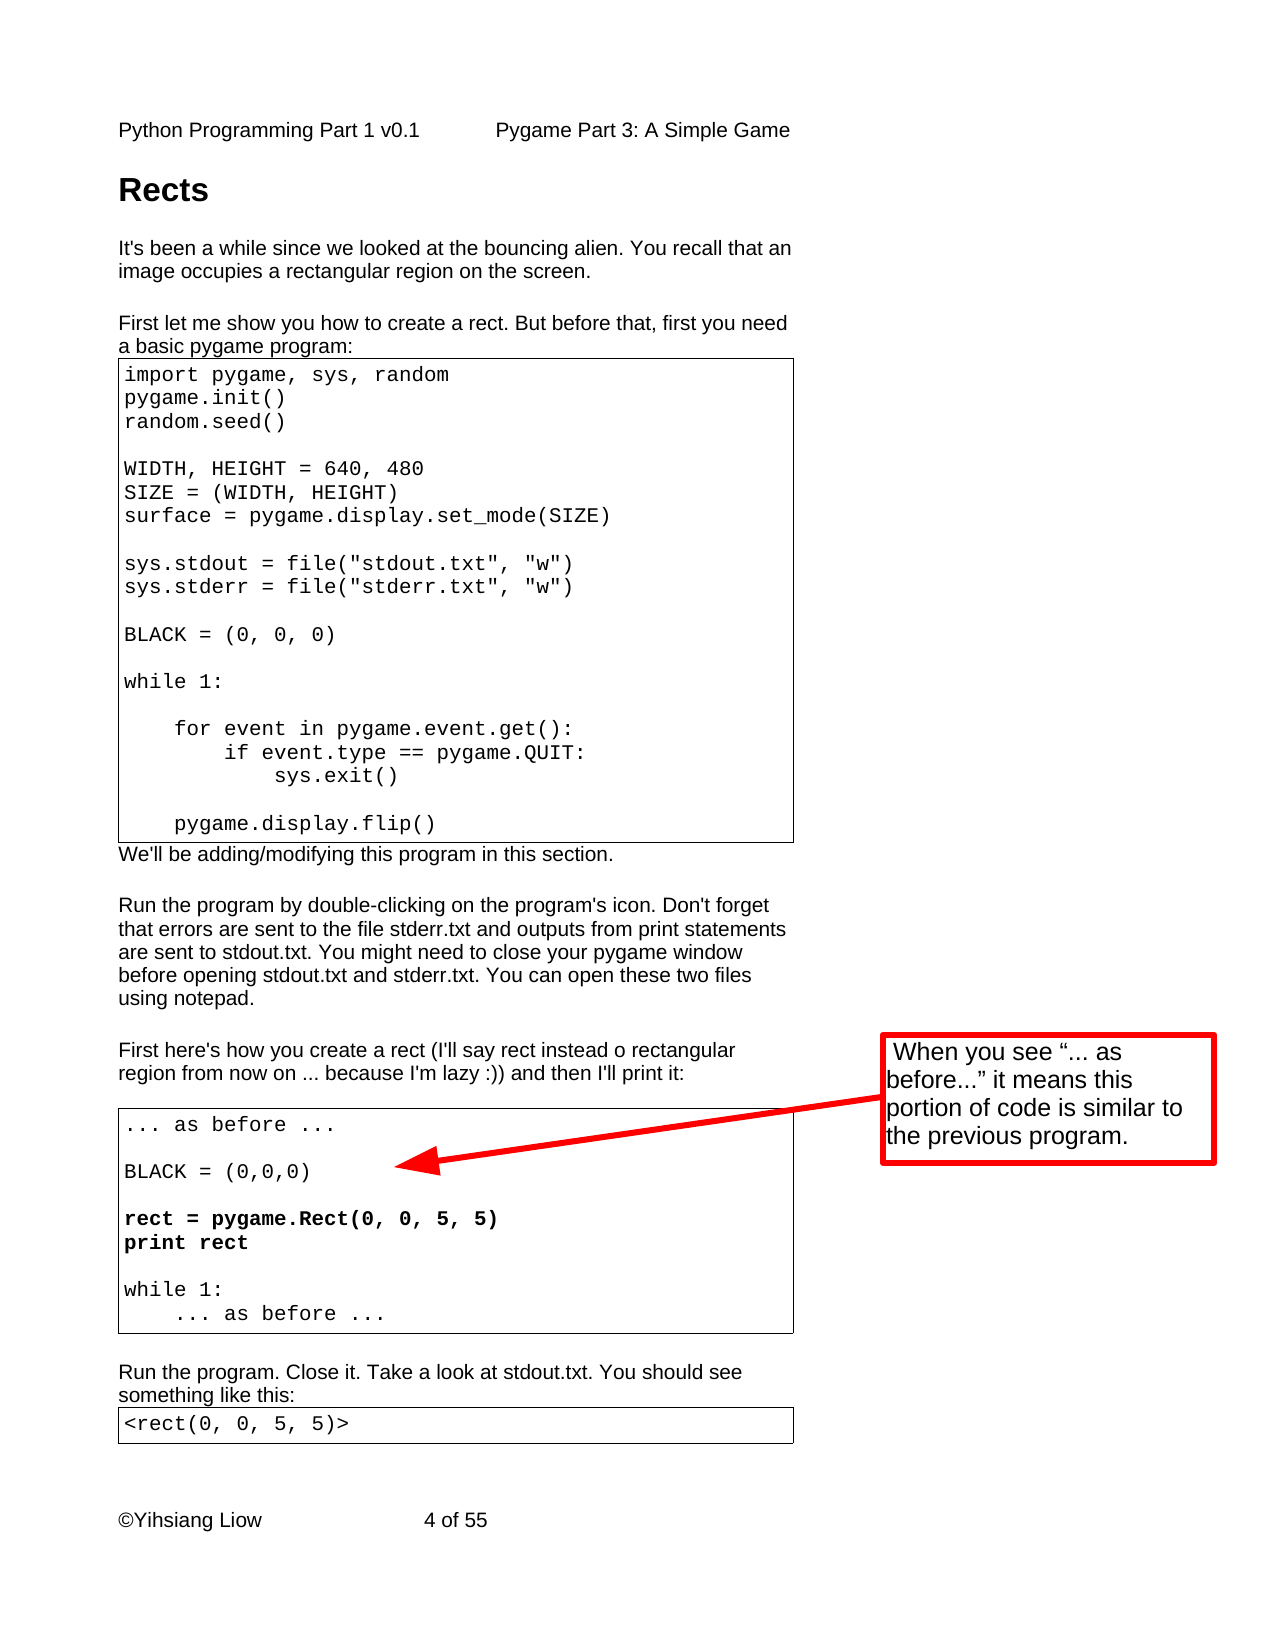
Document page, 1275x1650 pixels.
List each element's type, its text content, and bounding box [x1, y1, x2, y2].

table_header ... as before ... BLACK = (0,0,0) rect = pygame.Rect(0, 0, 5, 5) print rect while 1: ... as before ... [119, 1109, 793, 1332]
text We'll be adding/modifying this program in this section. [118, 843, 793, 866]
text First here's how you create a rect (I'll say rect instead o rectangular region from now on ... because I'm lazy :)) and then I'll print it: [118, 1038, 793, 1085]
text It's been a while since we looked at the bouncing alien. You recall that an image occupies a rectangular region on the screen. [118, 236, 793, 283]
text First let me show you how to create a rect. But before that, first you need a basic pygame program: [118, 311, 793, 358]
text Run the program by double-clicking on the program's icon. Don't forget that errors are sent to the file stderr.txt and outputs from print statements are sent to stdout.txt. You might need to close your pygame window before opening stdout.txt and stderr.txt. You can open these two files using notepad. [118, 894, 793, 1010]
text Rects [118, 171, 793, 208]
table_header import pygame, sys, random pygame.init() random.seed() WIDTH, HEIGHT = 640, 480 SIZE = (WIDTH, HEIGHT) surface = pygame.display.set_mode(SIZE) sys.stdout = file("stdout.txt", "w") sys.stderr = file("stderr.txt", "w") BLACK = (0, 0, 0) while 1: for event in pygame.event.get(): if event.type == pygame.QUIT: sys.exit() pygame.display.flip() [119, 359, 793, 842]
text Run the program. Close it. Take a look at stdout.txt. You should see something like this: [118, 1361, 793, 1407]
table_header <rect(0, 0, 5, 5)> [119, 1408, 793, 1442]
